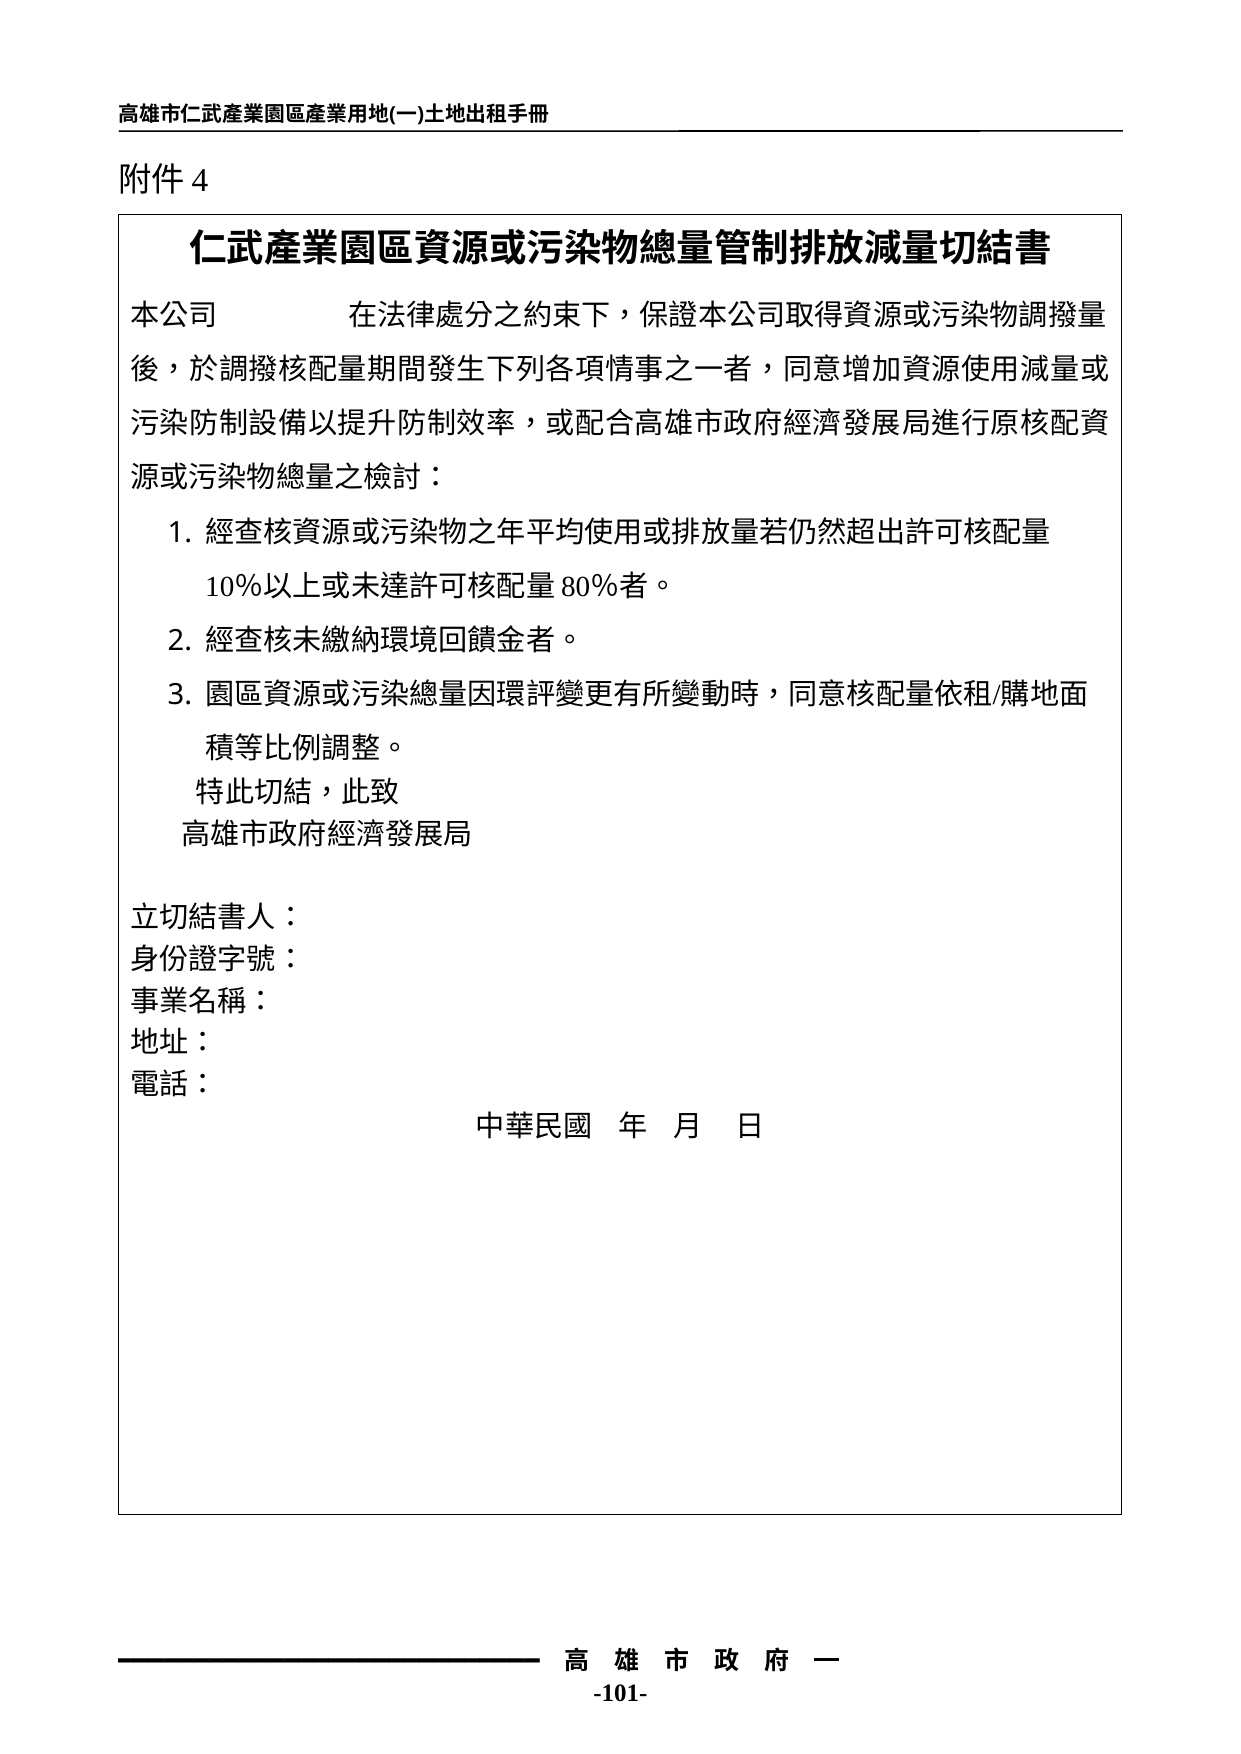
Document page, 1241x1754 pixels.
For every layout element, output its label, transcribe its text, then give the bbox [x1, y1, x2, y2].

table_header 仁武產業園區資源或污染物總量管制排放減量切結書 本公司 在法律處分之約束下，保證本公司取得資源或污染物調撥量後，於調撥核配量期間發生下列各項情事之一者，同意增加資源使用減量或污染防制設備以提升防制效率，或配合高雄市政府經濟發展局進行原核配資源或污染物總量之檢討： 經查核資源或污染物之年平均使用或排放量若仍然超出許可核配量10％以上或未達許可核配量80％者。 經查核未繳納環境回饋金者。 園區資源或污染總量因環評變更有所變動時，同意核配量依租/購地面積等比例調整。 特此切結，此致 高雄市政府經濟發展局 立切結書人： 身份證字號： 事業名稱： 地址： 電話： 中華民國 年 月 日 [119, 215, 1121, 1514]
subtitle 附件4 [118, 148, 1122, 202]
